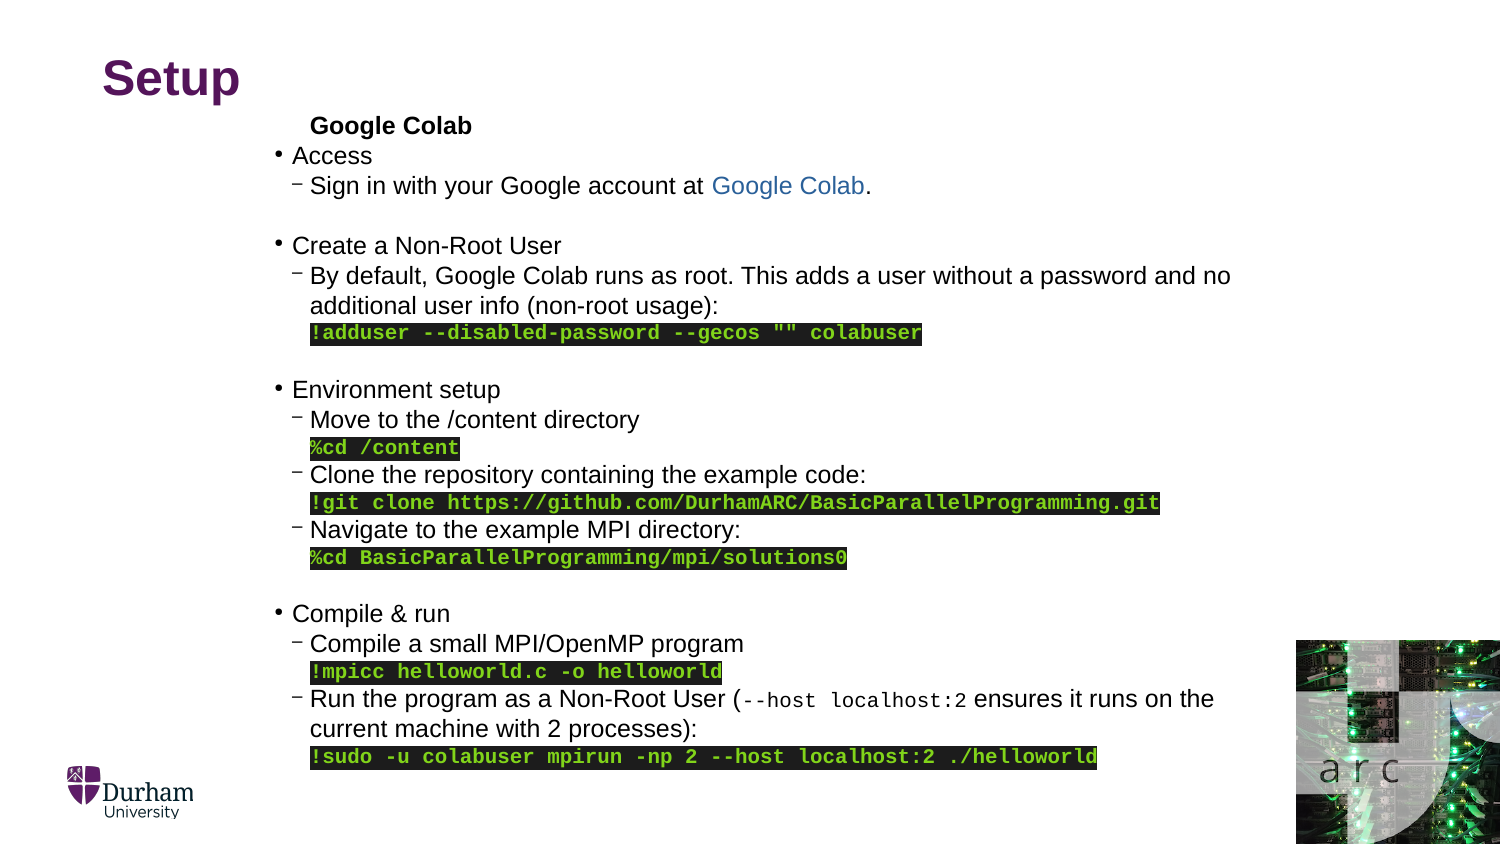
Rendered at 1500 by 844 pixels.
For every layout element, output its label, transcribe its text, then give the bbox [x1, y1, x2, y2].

list Google Colab Access Sign in with your Google account at Google Colab. Create a Non-Root User By default, Google Colab runs as root. This adds a user without a password and no additional user info (non-root usage): !adduser --disabled-password --gecos "" colabuser Environment setup Move to the /content directory %cd /content Clone the repository containing the example code: !git clone https://github.com/DurhamARC/BasicParallelProgramming.git Navigate to the example MPI directory: %cd BasicParallelProgramming/mpi/solutions0 Compile & run Compile a small MPI/OpenMP program !mpicc helloworld.c -o helloworld Run the program as a Non-Root User (--host localhost:2 ensures it runs on the current machine with 2 processes): !sudo -u colabuser mpirun -np 2 --host localhost:2 ./helloworld [256, 109, 1244, 773]
title Setup [101, 45, 1399, 121]
picture [1296, 640, 1500, 844]
picture [67, 766, 193, 819]
